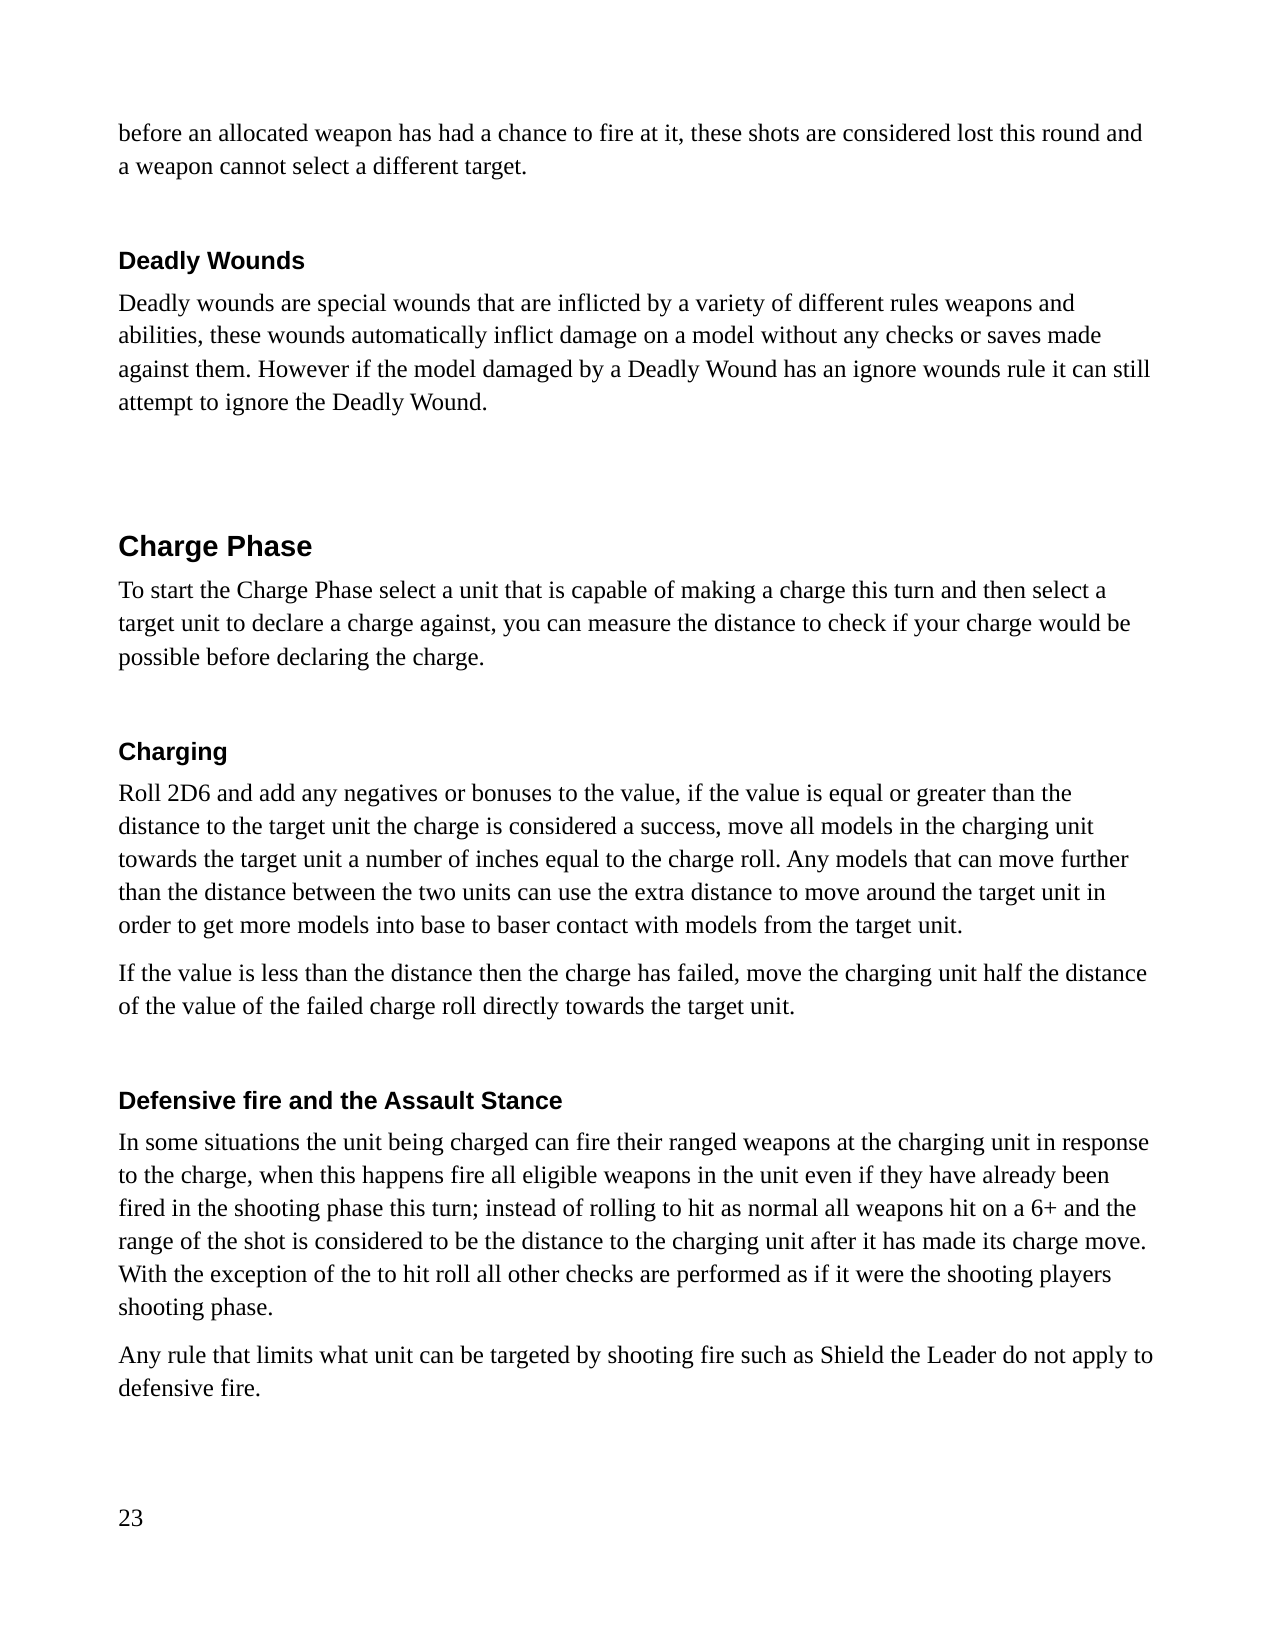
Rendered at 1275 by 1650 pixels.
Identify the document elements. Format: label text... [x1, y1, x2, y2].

text To start the Charge Phase select a unit that is capable of making a charge this turn and then select a target unit to declare a charge against, you can measure the distance to check if your charge would be possible before declaring the charge. [118, 576, 1157, 670]
text In some situations the unit being charged can fire their ranged weapons at the charging unit in response to the charge, when this happens fire all eligible weapons in the unit even if they have already been fired in the shooting phase this turn; instead of rolling to hit as normal all weapons hit on a 6+ and the range of the shot is considered to be the distance to the charging unit after it has made its charge move. With the exception of the to hit roll all other checks are performed as if it were the shooting players shooting phase. [118, 1127, 1157, 1321]
text Deadly wounds are special wounds that are inflicted by a variety of different rules weapons and abilities, these wounds automatically inflict damage on a model without any checks or saves made against them. However if the model damaged by a Deadly Wound has an ignore wounds rule it can still attempt to ignore the Deadly Wound. [118, 288, 1157, 415]
text If the value is less than the distance then the charge has failed, move the charging unit half the distance of the value of the failed charge roll directly towards the target unit. [118, 958, 1157, 1019]
subtitle Deadly Wounds [118, 246, 1157, 275]
subtitle Defensive fire and the Assault Stance [118, 1086, 1157, 1115]
text before an allocated weapon has had a chance to fire at it, these shots are considered lost this round and a weapon cannot select a different target. [118, 118, 1157, 180]
text Any rule that limits what unit can be targeted by shooting fire such as Shield the Leader do not apply to defensive fire. [118, 1340, 1157, 1402]
subtitle Charging [118, 737, 1157, 766]
subtitle Charge Phase [118, 529, 1157, 563]
text Roll 2D6 and add any negatives or bonuses to the value, if the value is equal or greater than the distance to the target unit the charge is considered a success, move all models in the charging unit towards the target unit a number of inches equal to the charge roll. Any models that can move further than the distance between the two units can use the extra distance to move around the target unit in order to get more models into base to baser contact with models from the target unit. [118, 778, 1157, 939]
